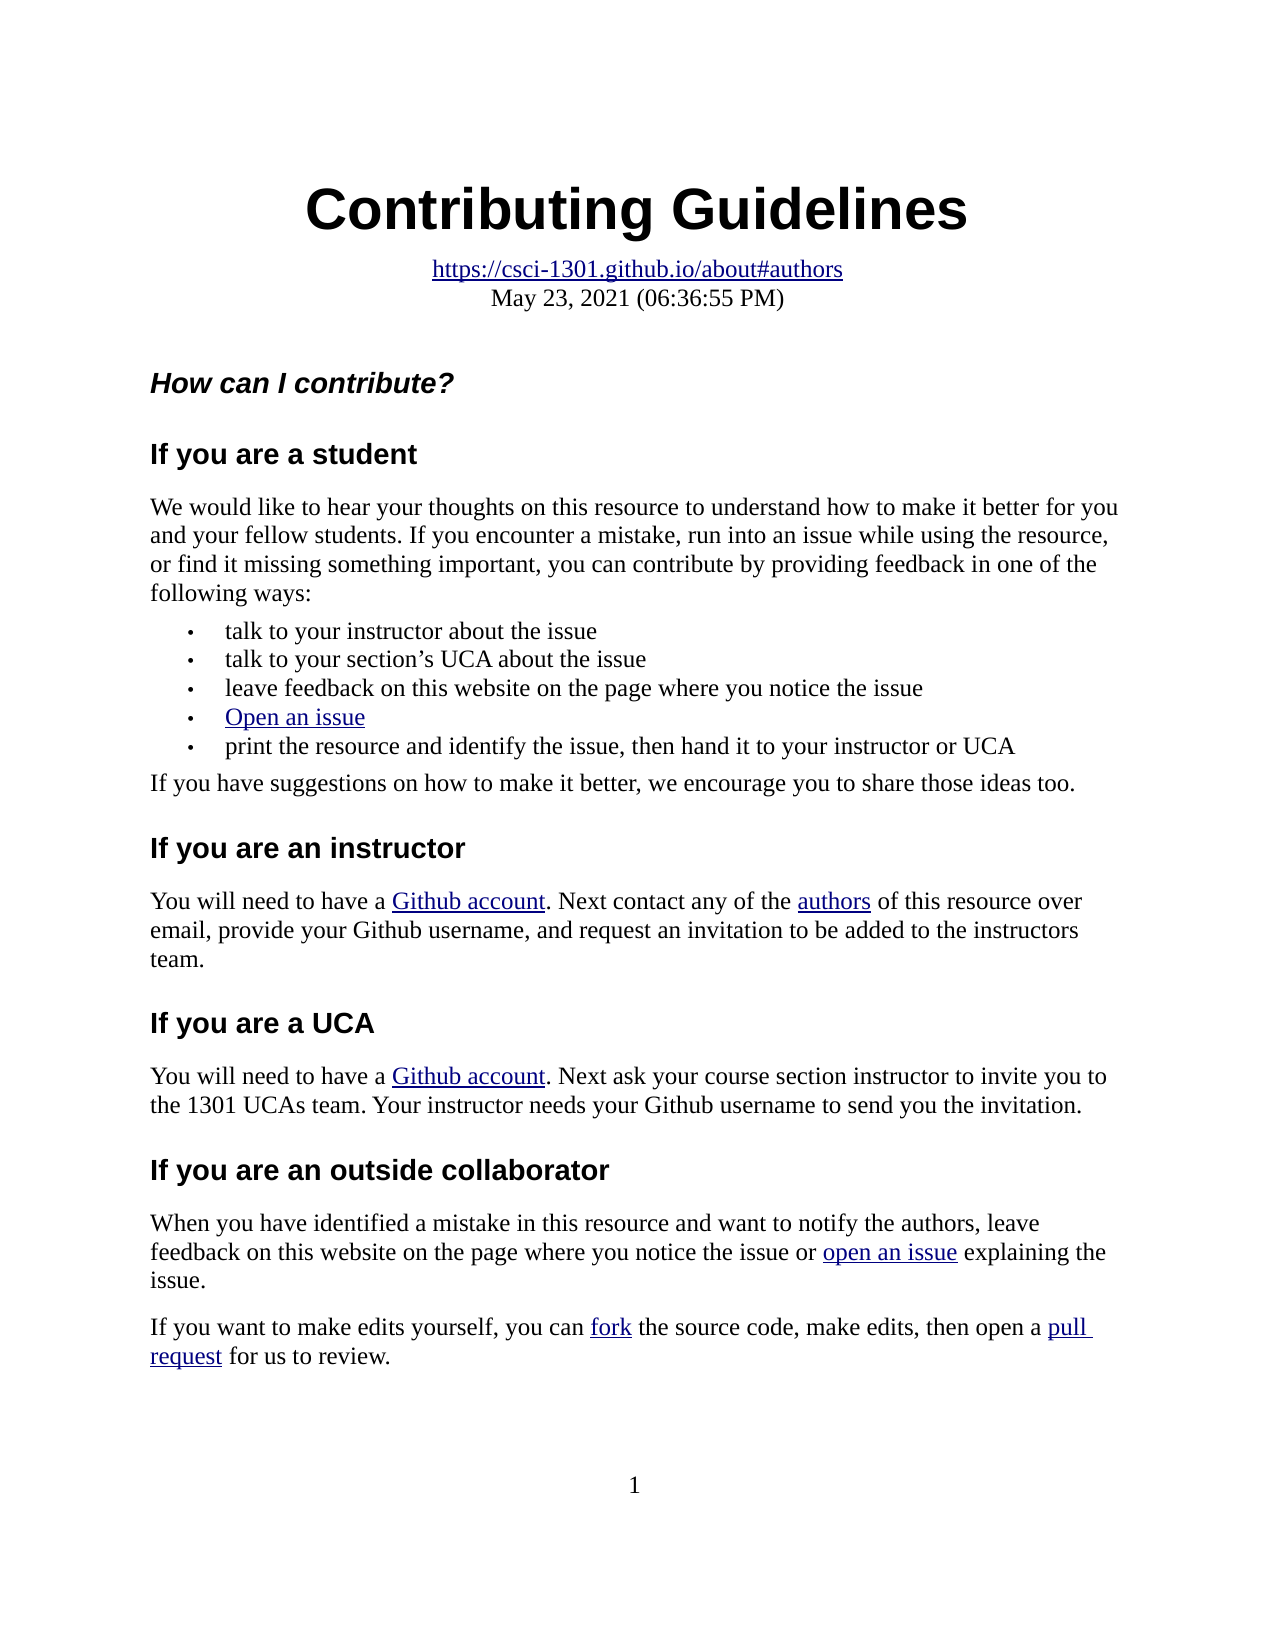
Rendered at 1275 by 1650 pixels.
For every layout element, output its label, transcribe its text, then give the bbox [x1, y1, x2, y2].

list print the resource and identify the issue, then hand it to your instructor or UCA [187, 731, 1125, 759]
list talk to your instructor about the issue [187, 616, 1125, 644]
title Contributing Guidelines [150, 175, 1125, 242]
subtitle If you are an instructor [150, 831, 1125, 865]
text https://csci-1301.github.io/about#authors [150, 254, 1125, 283]
text When you have identified a mistake in this resource and want to notify the authors, leave feedback on this website on the page where you notice the issue or open an issue explaining the issue. [150, 1208, 1125, 1294]
list talk to your section’s UCA about the issue [187, 644, 1125, 673]
text You will need to have a Github account. Next contact any of the authors of this resource over email, provide your Github username, and request an invitation to be added to the instructors team. [150, 886, 1125, 972]
subtitle How can I contribute? [150, 366, 1125, 399]
text We would like to hear your thoughts on this resource to understand how to make it better for you and your fellow students. If you encounter a mistake, run into an issue while using the resource, or find it missing something important, you can contribute by providing feedback in one of the following ways: [150, 492, 1125, 607]
subtitle If you are an outside collaborator [150, 1153, 1125, 1186]
text May 23, 2021 (06:36:55 PM) [150, 283, 1125, 312]
subtitle If you are a student [150, 437, 1125, 470]
list Open an issue [187, 702, 1125, 731]
text If you want to make edits yourself, you can fork the source code, make edits, then open a pull request for us to review. [150, 1312, 1125, 1369]
text You will need to have a Github account. Next ask your course section instructor to invite you to the 1301 UCAs team. Your instructor needs your Github username to send you the invitation. [150, 1061, 1125, 1119]
list leave feedback on this website on the page where you notice the issue [187, 673, 1125, 702]
subtitle If you are a UCA [150, 1006, 1125, 1040]
text If you have suggestions on how to make it better, we encourage you to share those ideas too. [150, 768, 1125, 797]
